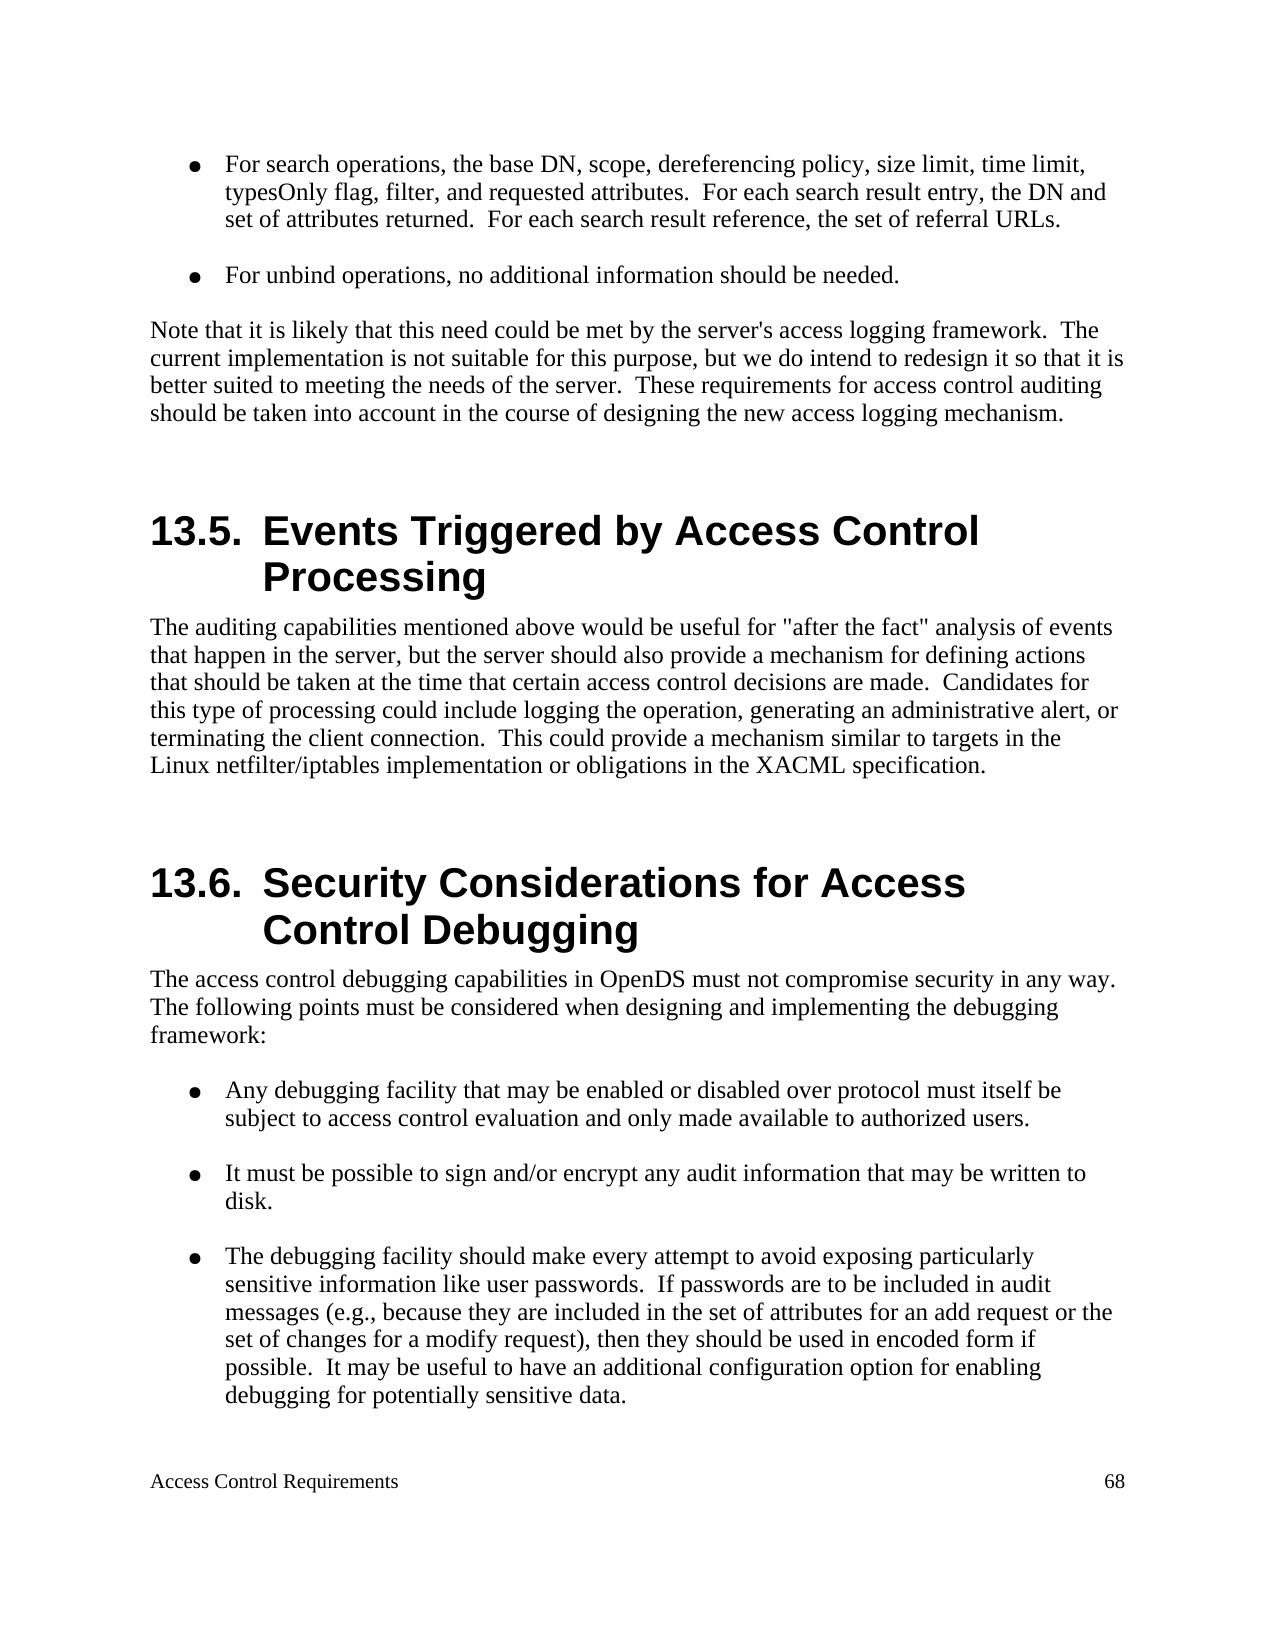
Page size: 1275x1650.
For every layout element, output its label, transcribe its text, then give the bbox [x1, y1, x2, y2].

list For unbind operations, no additional information should be needed. [187, 261, 1125, 288]
list It must be possible to sign and/or encrypt any audit information that may be written to disk. [187, 1159, 1125, 1215]
subtitle Security Considerations for Access Control Debugging [150, 860, 1125, 953]
text Note that it is likely that this need could be met by the server's access logging framework. The current implementation is not suitable for this purpose, but we do intend to redesign it so that it is better suited to meeting the needs of the server. These requirements for access control auditing should be taken into account in the course of designing the new access logging mechanism. [150, 316, 1125, 427]
list The debugging facility should make every attempt to avoid exposing particularly sensitive information like user passwords. If passwords are to be included in audit messages (e.g., because they are included in the set of attributes for an add request or the set of changes for a modify request), then they should be used in encoded form if possible. It may be useful to have an additional configuration option for enabling debugging for potentially sensitive data. [187, 1242, 1125, 1409]
list Any debugging facility that may be enabled or disabled over protocol must itself be subject to access control evaluation and only made available to authorized users. [187, 1076, 1125, 1132]
list For search operations, the base DN, scope, dereferencing policy, size limit, time limit, typesOnly flag, filter, and requested attributes. For each search result entry, the DN and set of attributes returned. For each search result reference, the set of referral URLs. [187, 150, 1125, 233]
subtitle Events Triggered by Access Control Processing [150, 507, 1125, 601]
text The access control debugging capabilities in OpenDS must not compromise security in any way. The following points must be considered when designing and implementing the debugging framework: [150, 965, 1125, 1048]
text The auditing capabilities mentioned above would be useful for "after the fact" analysis of events that happen in the server, but the server should also provide a mechanism for defining actions that should be taken at the time that certain access control decisions are made. Candidates for this type of processing could include logging the operation, generating an administrative alert, or terminating the client connection. This could provide a mechanism similar to targets in the Linux netfilter/iptables implementation or obligations in the XACML specification. [150, 613, 1125, 779]
